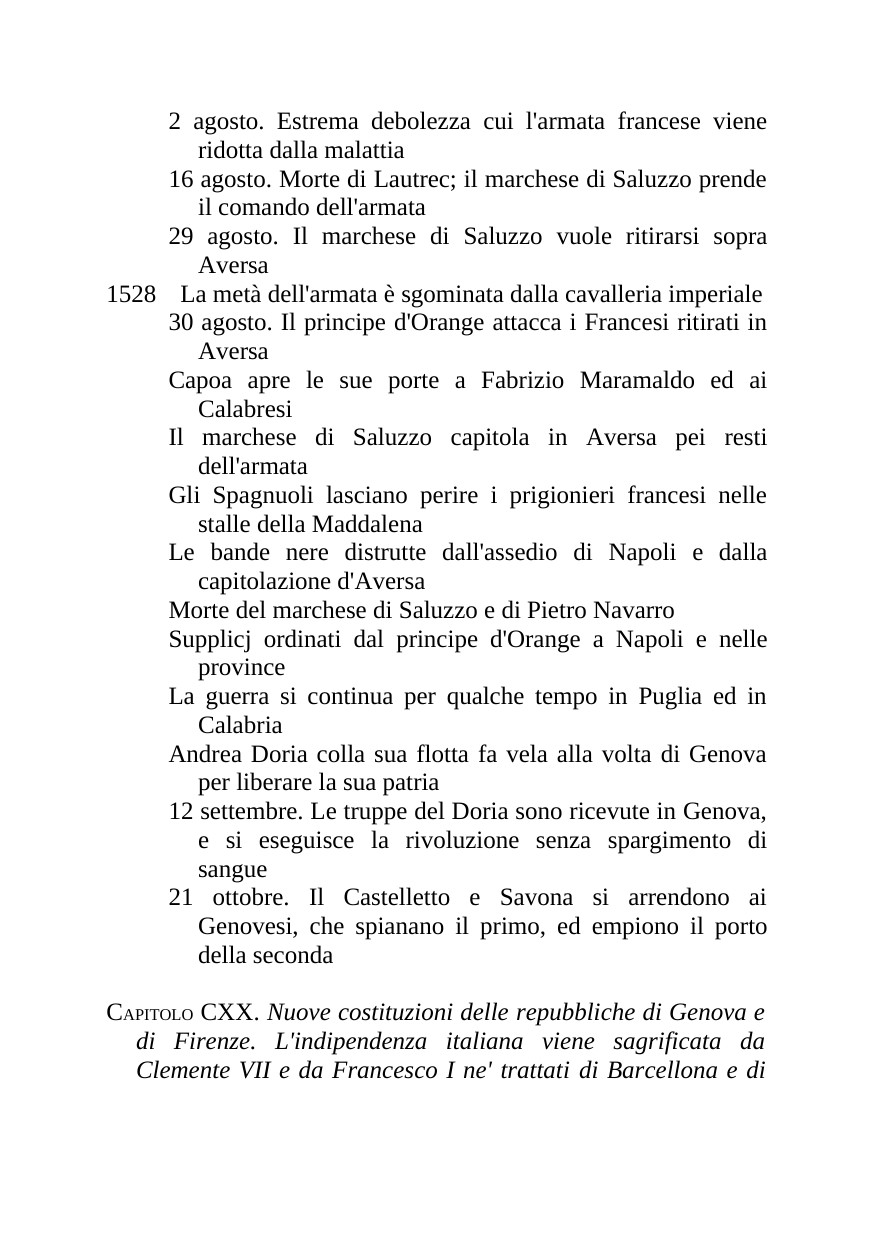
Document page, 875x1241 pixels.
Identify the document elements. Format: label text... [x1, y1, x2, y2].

text La guerra si continua per qualche tempo in Puglia ed in Calabria [168, 681, 768, 739]
text 21 ottobre. Il Castelletto e Savona si arrendono ai Genovesi, che spianano il primo, ed empiono il porto della seconda [168, 882, 768, 969]
text 29 agosto. Il marchese di Saluzzo vuole ritirarsi sopra Aversa [168, 221, 768, 279]
text Morte del marchese di Saluzzo e di Pietro Navarro [168, 595, 768, 624]
text Capoa apre le sue porte a Fabrizio Maramaldo ed ai Calabresi [168, 365, 768, 422]
text Supplicj ordinati dal principe d'Orange a Napoli e nelle province [168, 624, 768, 681]
text Gli Spagnuoli lasciano perire i prigionieri francesi nelle stalle della Maddalena [168, 480, 768, 537]
text 12 settembre. Le truppe del Doria sono ricevute in Genova, e si eseguisce la rivoluzione senza spargimento di sangue [168, 796, 768, 882]
text Il marchese di Saluzzo capitola in Aversa pei resti dell'armata [168, 422, 768, 480]
text 16 agosto. Morte di Lautrec; il marchese di Saluzzo prende il comando dell'armata [168, 164, 768, 221]
text Le bande nere distrutte dall'assedio di Napoli e dalla capitolazione d'Aversa [168, 537, 768, 595]
text 1528 La metà dell'armata è sgominata dalla cavalleria imperiale [106, 279, 768, 307]
text 2 agosto. Estrema debolezza cui l'armata francese viene ridotta dalla malattia [168, 106, 768, 164]
text Capitolo CXX. Nuove costituzioni delle repubbliche di Genova e di Firenze. L'indipendenza italiana viene sagrificata da Clemente VII e da Francesco I ne' trattati di Barcellona e di [106, 997, 768, 1084]
text 30 agosto. Il principe d'Orange attacca i Francesi ritirati in Aversa [168, 307, 768, 365]
text Andrea Doria colla sua flotta fa vela alla volta di Genova per liberare la sua patria [168, 739, 768, 796]
